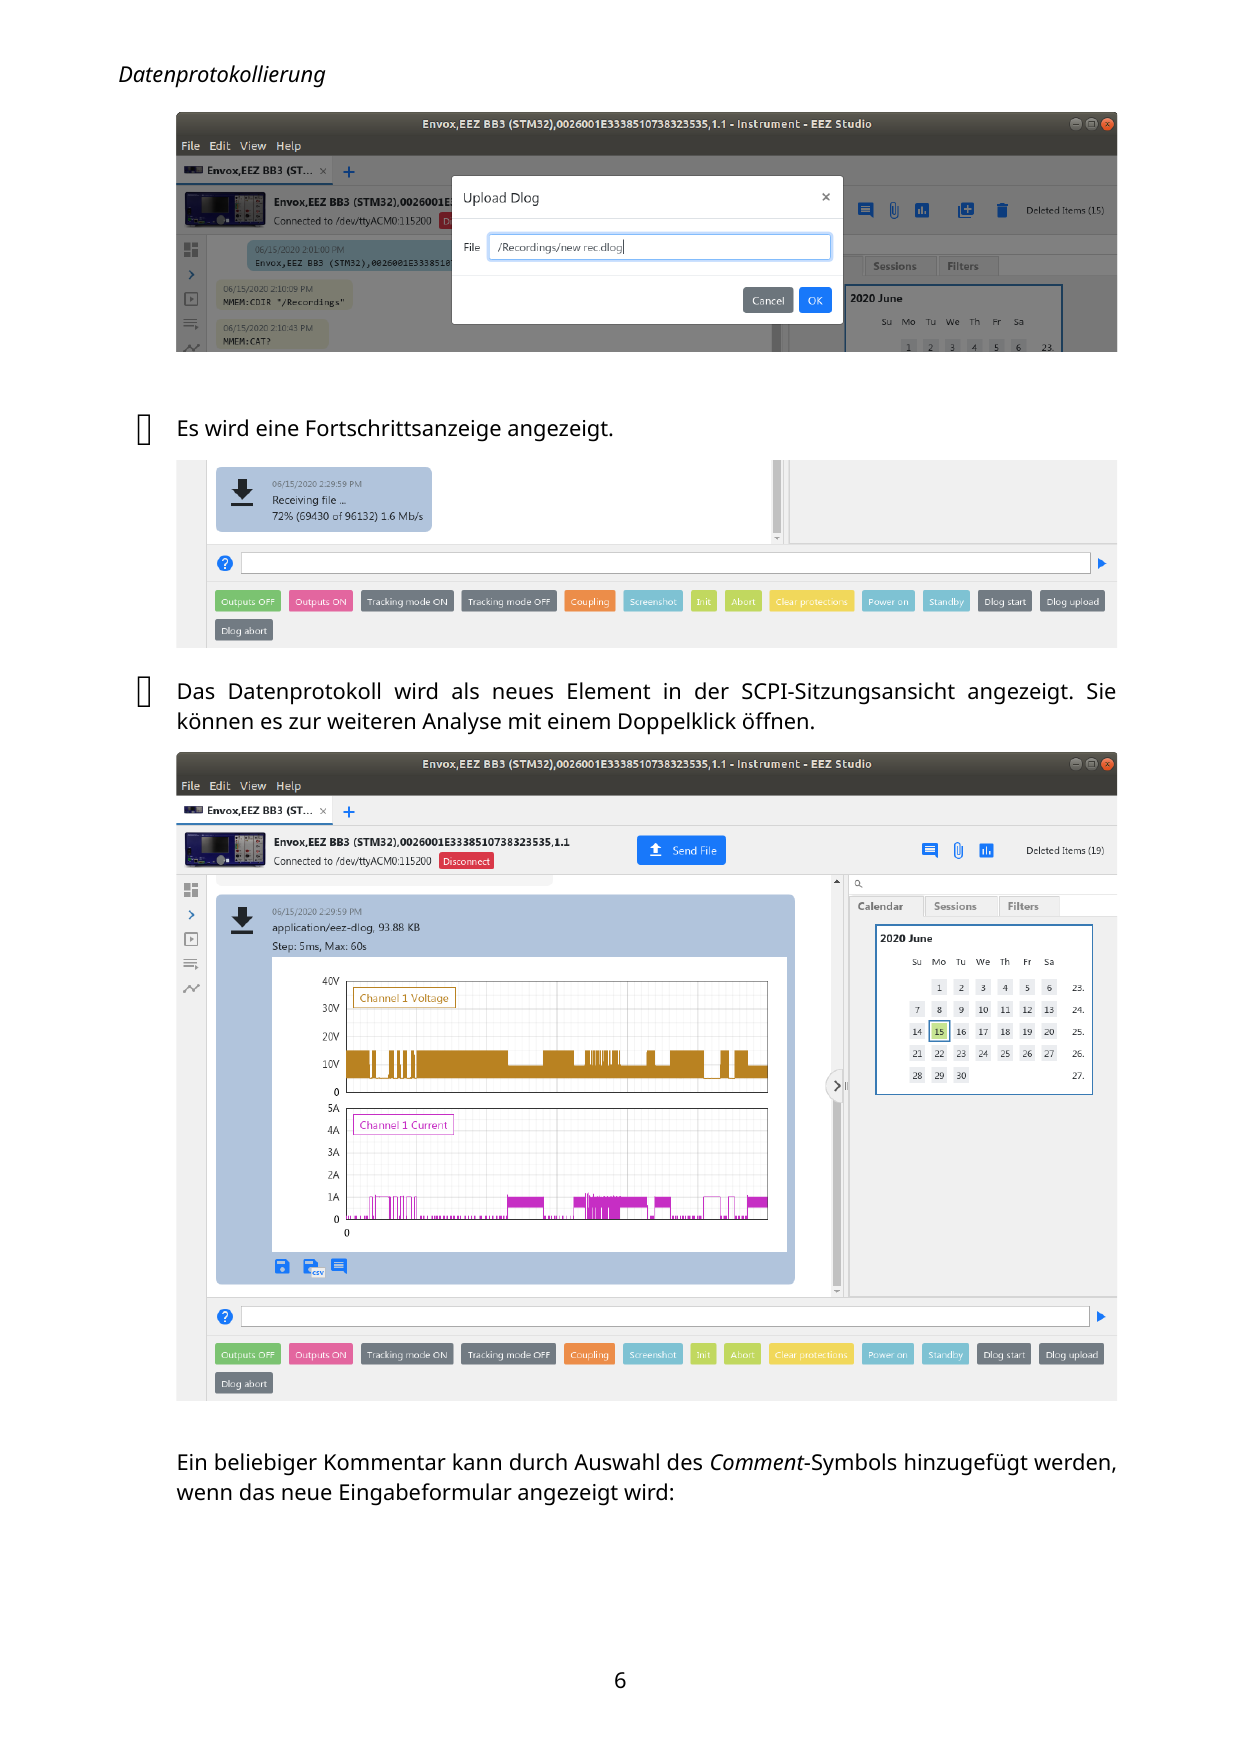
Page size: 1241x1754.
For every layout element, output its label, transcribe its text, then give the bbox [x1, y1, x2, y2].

picture [176, 752, 1118, 1401]
table_header Ein beliebiger Kommentar kann durch Auswahl des Comment-Symbols hinzugefügt werden, wenn das neue Eingabeformular angezeigt wird: [171, 1441, 1123, 1529]
table_cell [118, 107, 171, 388]
picture [176, 112, 1118, 352]
picture [176, 460, 1118, 648]
table_header  [118, 408, 171, 670]
table_header [118, 1441, 171, 1529]
table_cell Das Datenprotokoll wird als neues Element in der SCPI-Sitzungsansicht angezeigt. Sie können es zur weiteren Analyse mit einem Doppelklick öffnen. [171, 670, 1123, 1424]
table_cell [171, 107, 1123, 388]
table_header Es wird eine Fortschrittsanzeige angezeigt. [171, 408, 1123, 670]
table_cell  [118, 670, 171, 1424]
